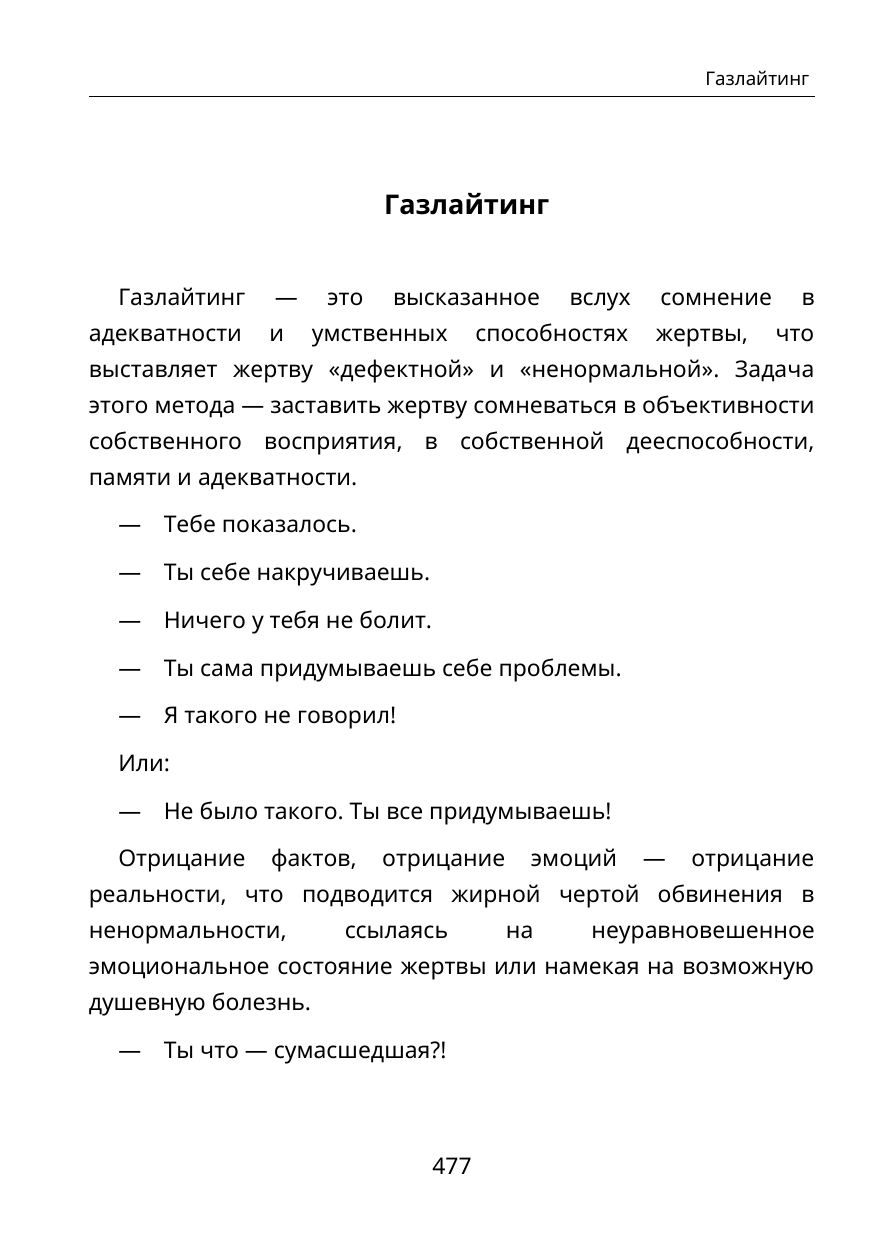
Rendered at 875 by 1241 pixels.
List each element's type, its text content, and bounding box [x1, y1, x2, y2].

list Тебе показалось. [88, 508, 815, 540]
list Ничего у тебя не болит. [88, 604, 815, 635]
text Газлайтинг — это высказанное вслух сомнение в адекватности и умственных способностях жертвы, что выставляет жертву «дефектной» и «ненормальной». Задача этого метода — заставить жертву сомневаться в объективности собственного восприятия, в собственной дееспособности, памяти и адекватности. [88, 281, 815, 492]
list Ты что — сумасшедшая?! [88, 1034, 815, 1065]
text Отрицание фактов, отрицание эмоций — отрицание реальности, что подводится жирной чертой обвинения в ненормальности, ссылаясь на неуравновешенное эмоциональное состояние жертвы или намекая на возможную душевную болезнь. [88, 842, 815, 1017]
text Или: [88, 747, 815, 778]
list Ты себе накручиваешь. [88, 556, 815, 587]
list Не было такого. Ты все придумываешь! [88, 795, 815, 826]
subtitle Газлайтинг [88, 185, 815, 222]
list Ты сама придумываешь себе проблемы. [88, 652, 815, 683]
list Я такого не говорил! [88, 699, 815, 731]
